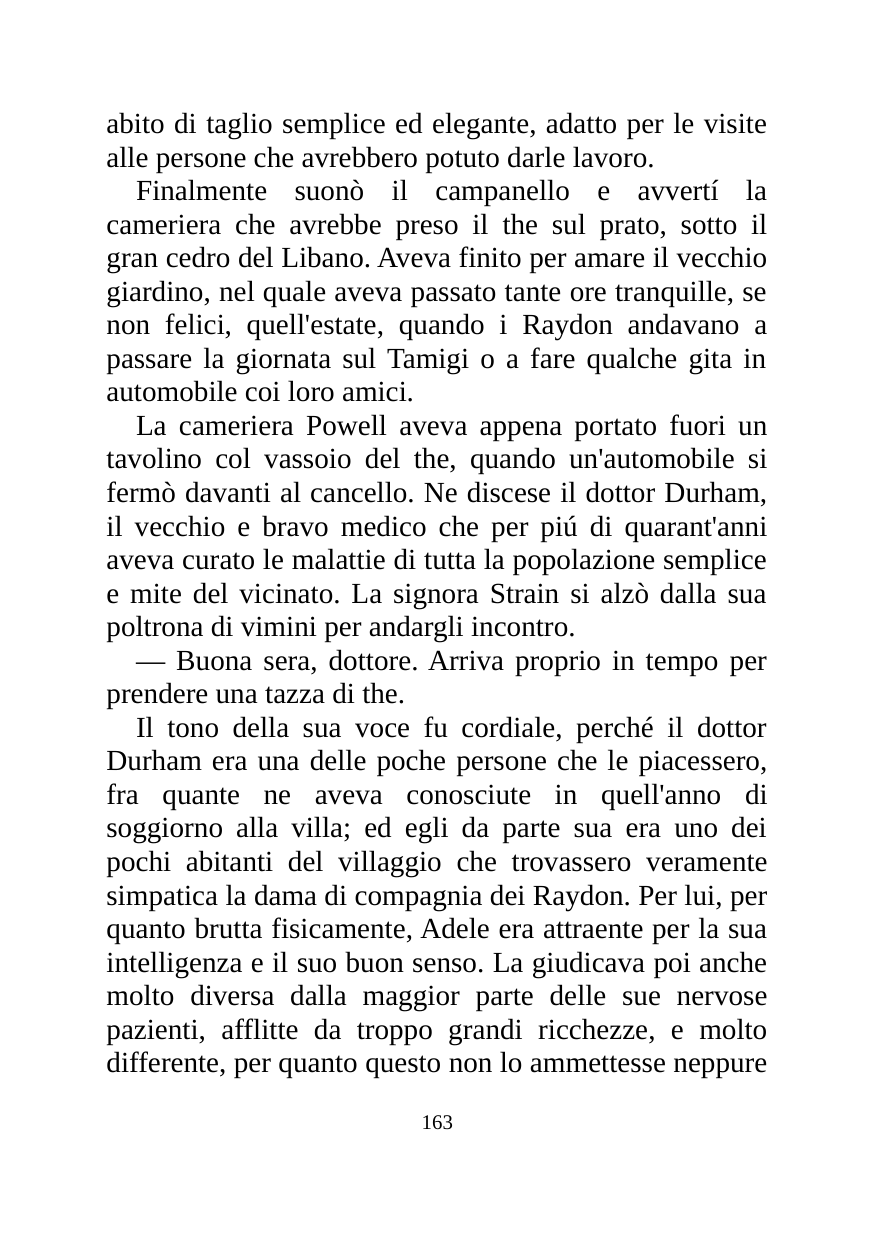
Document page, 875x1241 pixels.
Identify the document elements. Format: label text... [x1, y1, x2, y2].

text — Buona sera, dottore. Arriva proprio in tempo per prendere una tazza di the. [106, 643, 768, 710]
text Il tono della sua voce fu cordiale, perché il dottor Durham era una delle poche persone che le piacessero, fra quante ne aveva conosciute in quell'anno di soggiorno alla villa; ed egli da parte sua era uno dei pochi abitanti del villaggio che trovassero veramente simpatica la dama di compagnia dei Raydon. Per lui, per quanto brutta fisicamente, Adele era attraente per la sua intelligenza e il suo buon senso. La giudicava poi anche molto diversa dalla maggior parte delle sue nervose pazienti, afflitte da troppo grandi ricchezze, e molto differente, per quanto questo non lo ammettesse neppure [106, 710, 768, 1079]
text abito di taglio semplice ed elegante, adatto per le visite alle persone che avrebbero potuto darle lavoro. [106, 106, 768, 173]
text Finalmente suonò il campanello e avvertí la cameriera che avrebbe preso il the sul prato, sotto il gran cedro del Libano. Aveva finito per amare il vecchio giardino, nel quale aveva passato tante ore tranquille, se non felici, quell'estate, quando i Raydon andavano a passare la giornata sul Tamigi o a fare qualche gita in automobile coi loro amici. [106, 173, 768, 408]
text La cameriera Powell aveva appena portato fuori un tavolino col vassoio del the, quando un'automobile si fermò davanti al cancello. Ne discese il dottor Durham, il vecchio e bravo medico che per piú di quarant'anni aveva curato le malattie di tutta la popolazione semplice e mite del vicinato. La signora Strain si alzò dalla sua poltrona di vimini per andargli incontro. [106, 408, 768, 643]
